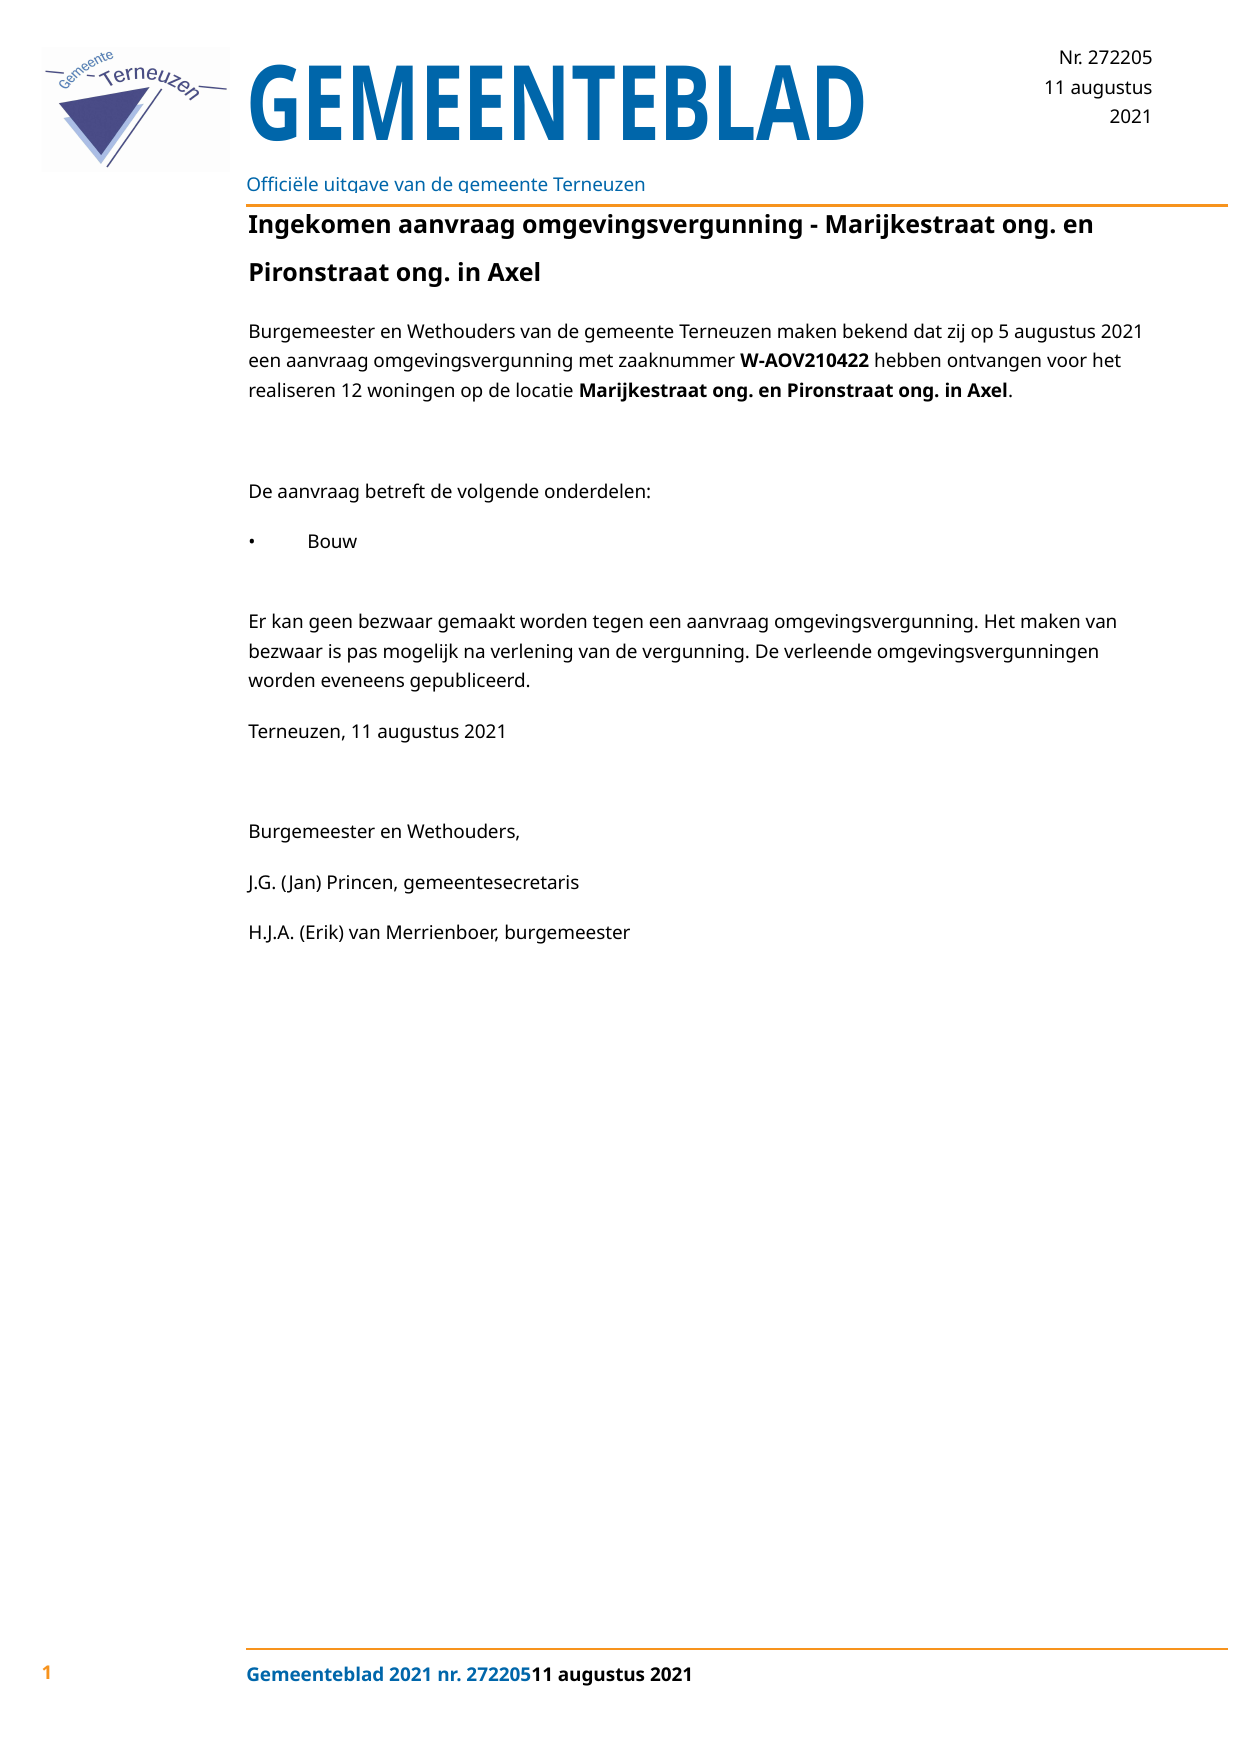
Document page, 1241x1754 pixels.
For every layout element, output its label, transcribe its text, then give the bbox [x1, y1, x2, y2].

picture [41, 47, 231, 172]
text Burgemeester en Wethouders, [248, 819, 1152, 844]
text De aanvraag betreft de volgende onderdelen: [248, 478, 1152, 504]
text Burgemeester en Wethouders van de gemeente Terneuzen maken bekend dat zij op 5 augustus 2021 een aanvraag omgevingsvergunning met zaaknummer W-AOV210422 hebben ontvangen voor het realiseren 12 woningen op de locatie Marijkestraat ong. en Pironstraat ong. in Axel. [248, 318, 1152, 403]
text Ingekomen aanvraag omgevingsvergunning - Marijkestraat ong. en Pironstraat ong. in Axel [248, 207, 1152, 288]
list Bouw [248, 528, 1152, 554]
text H.J.A. (Erik) van Merrienboer, burgemeester [248, 919, 1152, 945]
text Er kan geen bezwaar gemaakt worden tegen een aanvraag omgevingsvergunning. Het maken van bezwaar is pas mogelijk na verlening van de vergunning. De verleende omgevingsvergunningen worden eveneens gepubliceerd. [248, 608, 1152, 693]
text Terneuzen, 11 augustus 2021 [248, 718, 1152, 744]
text J.G. (Jan) Princen, gemeentesecretaris [248, 869, 1152, 895]
